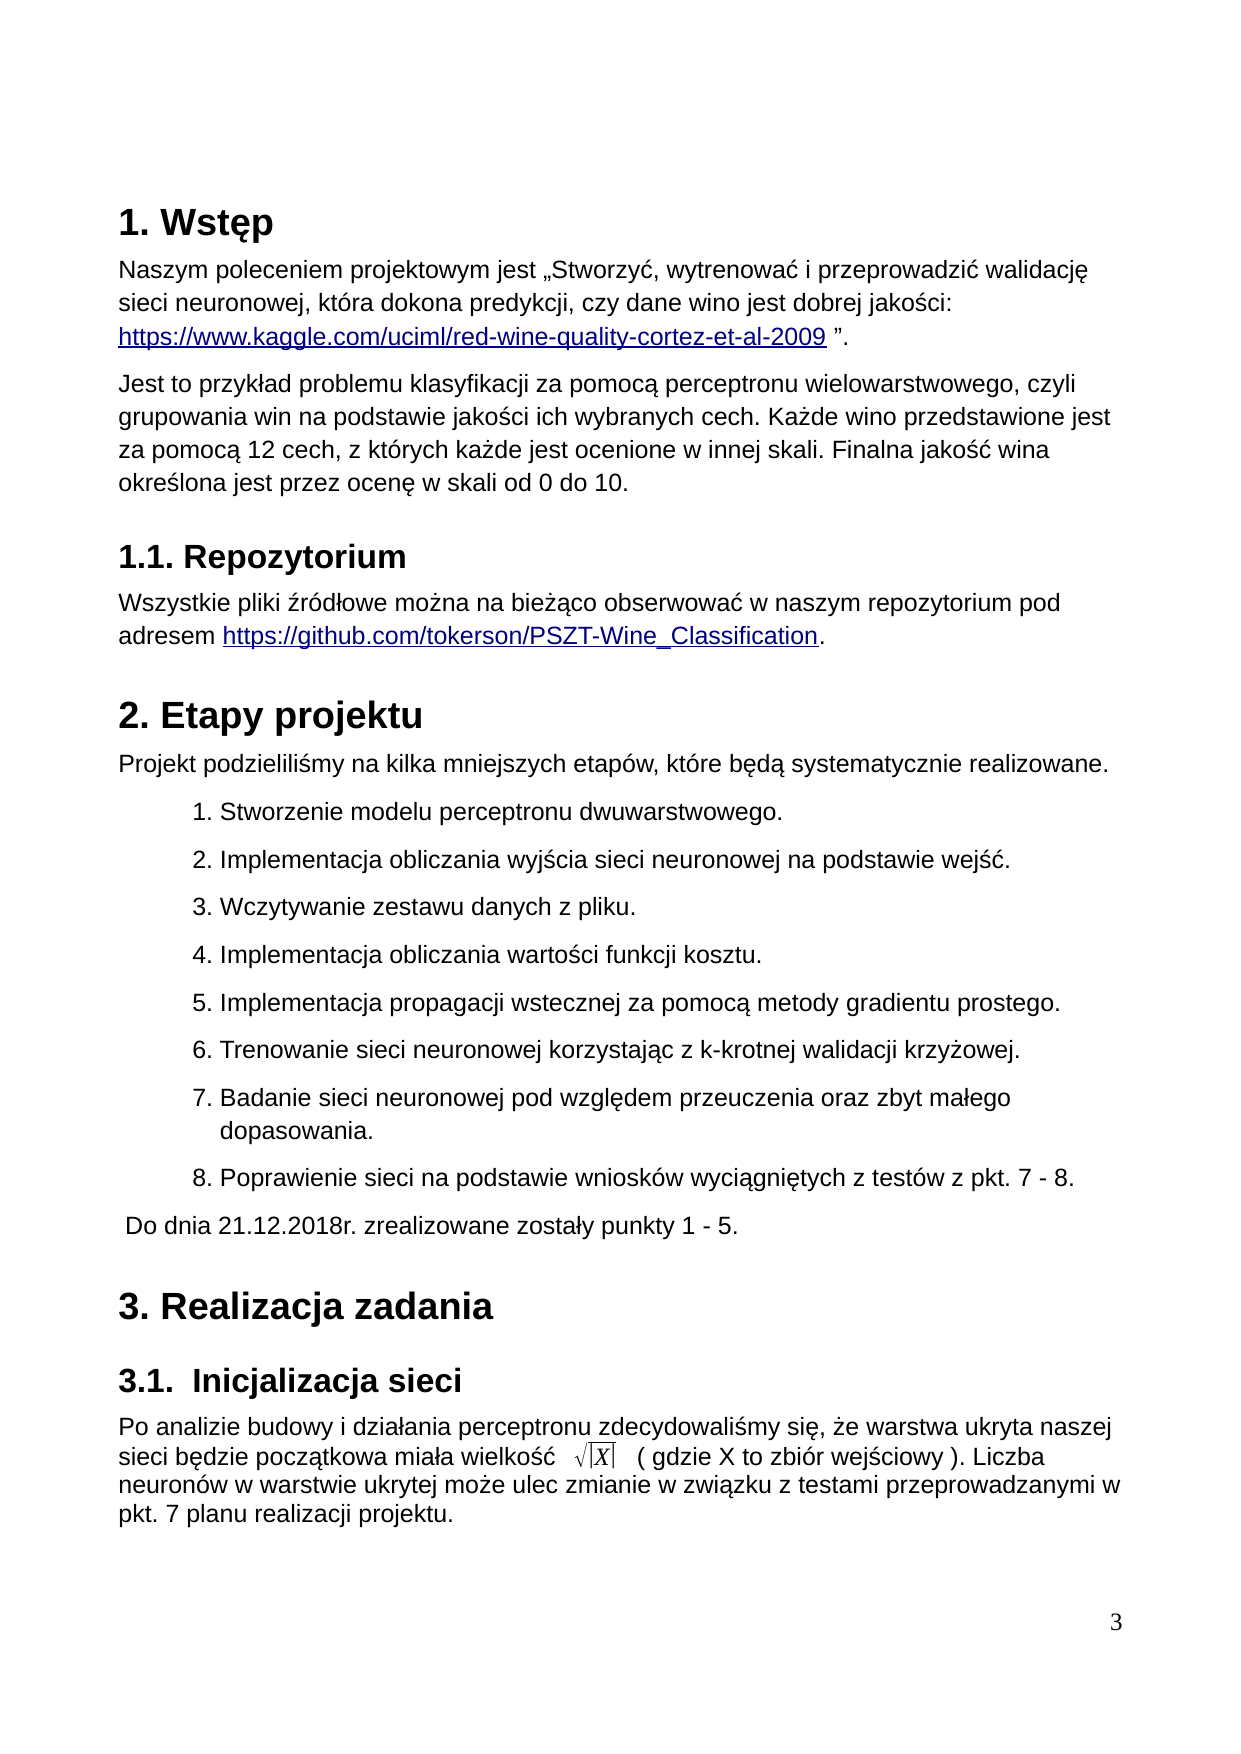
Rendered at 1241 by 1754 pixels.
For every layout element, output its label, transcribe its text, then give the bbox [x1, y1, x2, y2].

text Wszystkie pliki źródłowe można na bieżąco obserwować w naszym repozytorium pod adresem https://github.com/tokerson/PSZT-Wine_Classification. [118, 588, 1122, 649]
text 3. Wczytywanie zestawu danych z pliku. [118, 892, 1122, 921]
text Naszym poleceniem projektowym jest „Stworzyć, wytrenować i przeprowadzić walidację sieci neuronowej, która dokona predykcji, czy dane wino jest dobrej jakości: https://www.kaggle.com/uciml/red-wine-quality-cortez-et-al-2009 ”. [118, 255, 1122, 350]
subtitle 1. Wstęp [118, 199, 1122, 243]
text Projekt podzieliliśmy na kilka mniejszych etapów, które będą systematycznie realizowane. [118, 749, 1122, 778]
text Po analizie budowy i działania perceptronu zdecydowaliśmy się, że warstwa ukryta naszej sieci będzie początkowa miała wielkość( gdzie X to zbiór wejściowy ). Liczba neuronów w warstwie ukrytej może ulec zmianie w związku z testami przeprowadzanymi w pkt. 7 planu realizacji projektu. [118, 1412, 1122, 1528]
subtitle 2. Etapy projektu [118, 693, 1122, 737]
subtitle 3.1. Inicjalizacja sieci [118, 1361, 1122, 1399]
text 2. Implementacja obliczania wyjścia sieci neuronowej na podstawie wejść. [118, 845, 1122, 873]
text 7. Badanie sieci neuronowej pod względem przeuczenia oraz zbyt małego dopasowania. [118, 1083, 1122, 1144]
text Do dnia 21.12.2018r. zrealizowane zostały punkty 1 - 5. [118, 1211, 1122, 1240]
text Jest to przykład problemu klasyfikacji za pomocą perceptronu wielowarstwowego, czyli grupowania win na podstawie jakości ich wybranych cech. Każde wino przedstawione jest za pomocą 12 cech, z których każde jest ocenione w innej skali. Finalna jakość wina określona jest przez ocenę w skali od 0 do 10. [118, 369, 1122, 497]
text 1. Stworzenie modelu perceptronu dwuwarstwowego. [118, 797, 1122, 826]
text 5. Implementacja propagacji wstecznej za pomocą metody gradientu prostego. [118, 987, 1122, 1016]
text 6. Trenowanie sieci neuronowej korzystając z k-krotnej walidacji krzyżowej. [118, 1035, 1122, 1064]
subtitle 1.1. Repozytorium [118, 537, 1122, 575]
text 4. Implementacja obliczania wartości funkcji kosztu. [118, 940, 1122, 969]
text 8. Poprawienie sieci na podstawie wniosków wyciągniętych z testów z pkt. 7 - 8. [118, 1163, 1122, 1192]
subtitle 3. Realizacja zadania [118, 1283, 1122, 1327]
